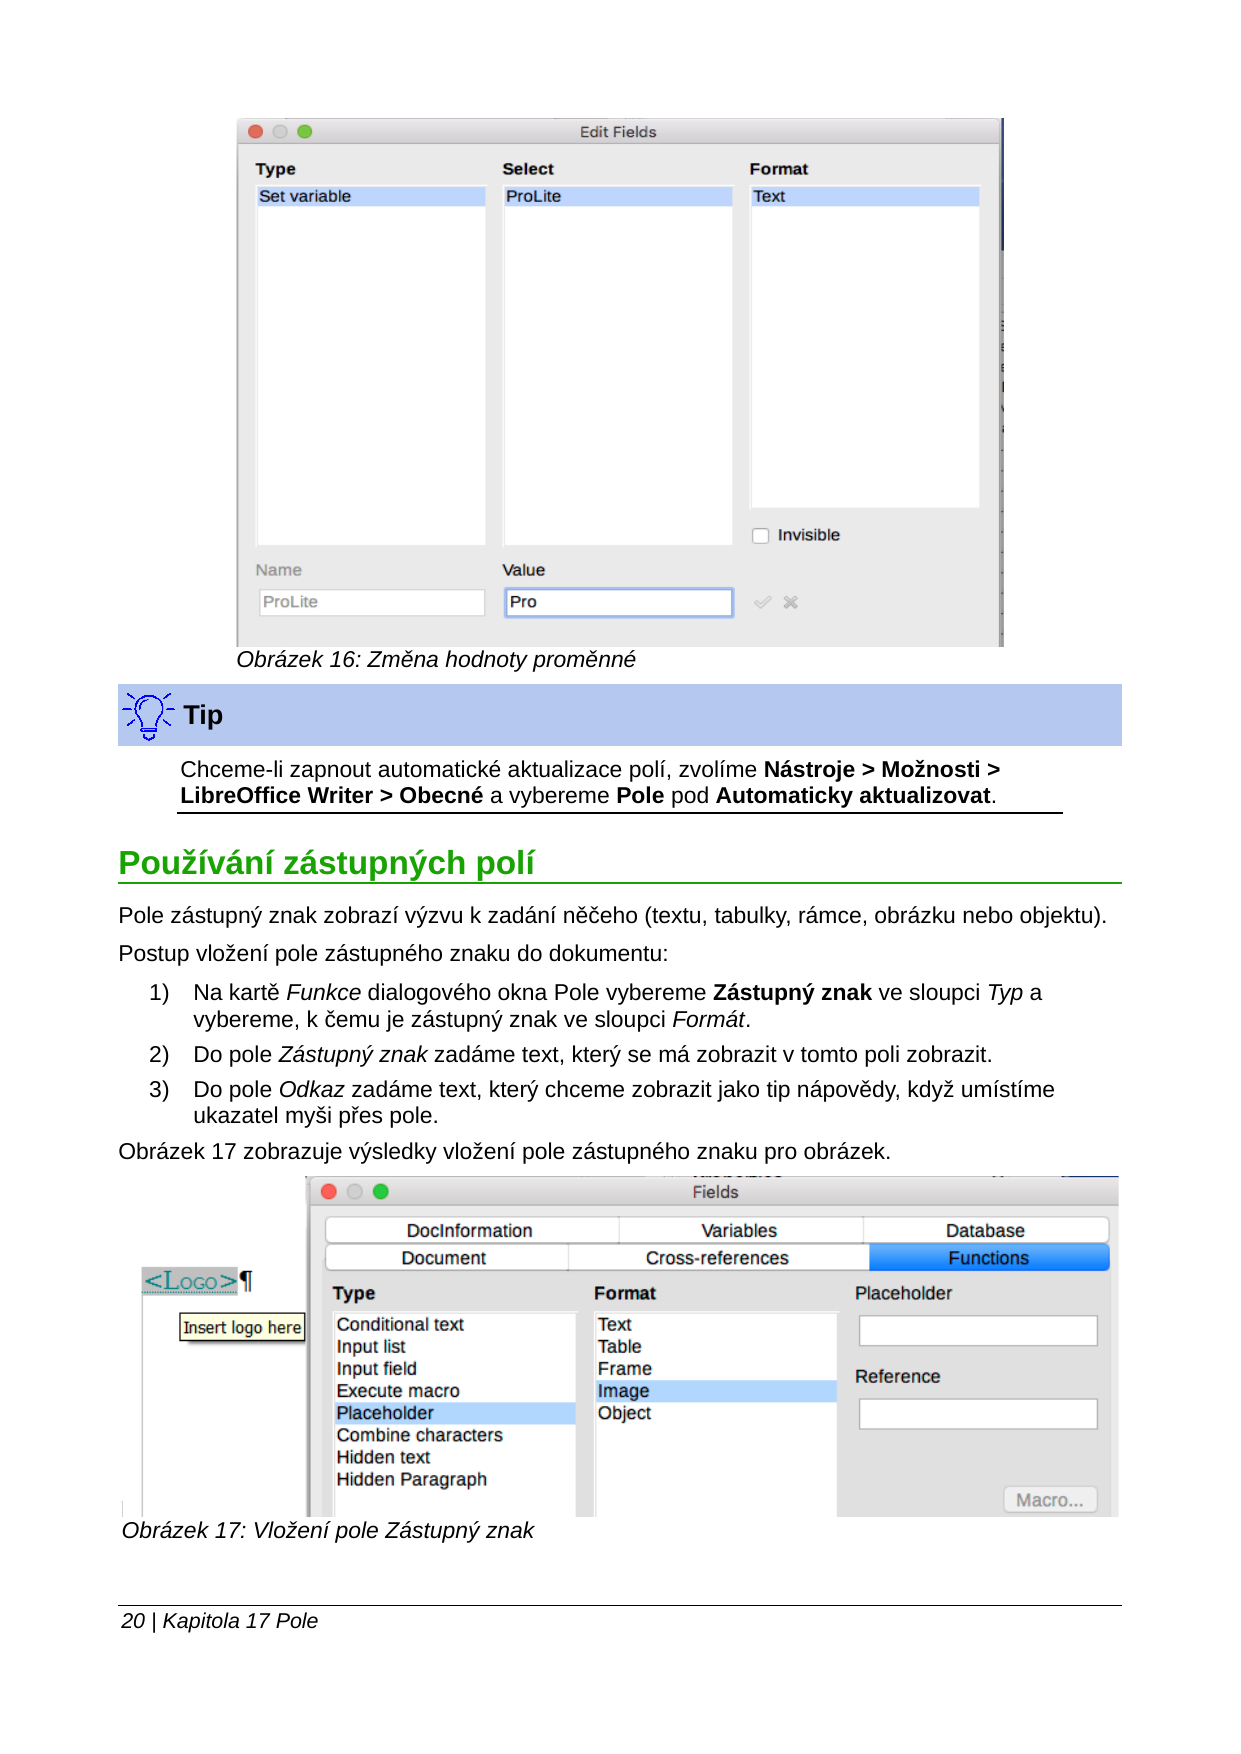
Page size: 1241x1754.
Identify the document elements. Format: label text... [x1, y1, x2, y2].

text Obrázek 17 zobrazuje výsledky vložení pole zástupného znaku pro obrázek. [118, 1138, 1122, 1164]
list Do pole Zástupný znak zadáme text, který se má zobrazit v tomto poli zobrazit. [169, 1041, 1122, 1067]
text Obrázek 17: Vložení pole Zástupný znak [121, 1517, 1119, 1543]
text Chceme-li zapnout automatické aktualizace polí, zvolíme Nástroje > Možnosti > LibreOffice Writer > Obecné a vybereme Pole pod Automaticky aktualizovat. [177, 753, 1063, 812]
picture [121, 1176, 1119, 1517]
list Do pole Odkaz zadáme text, který chceme zobrazit jako tip nápovědy, když umístíme ukazatel myši přes pole. [169, 1076, 1122, 1129]
text Pole zástupný znak zobrazí výzvu k zadání něčeho (textu, tabulky, rámce, obrázku nebo objektu). [118, 902, 1122, 928]
picture [236, 118, 1004, 647]
picture [119, 685, 179, 745]
subtitle Používání zástupných polí [118, 843, 1122, 882]
subtitle Tip [118, 684, 1122, 746]
list Na kartě Funkce dialogového okna Pole vybereme Zástupný znak ve sloupci Typ a vybereme, k čemu je zástupný znak ve sloupci Formát. [169, 979, 1122, 1032]
list Postup vložení pole zástupného znaku do dokumentu: [118, 940, 1122, 967]
text Obrázek 16: Změna hodnoty proměnné [236, 647, 1004, 672]
